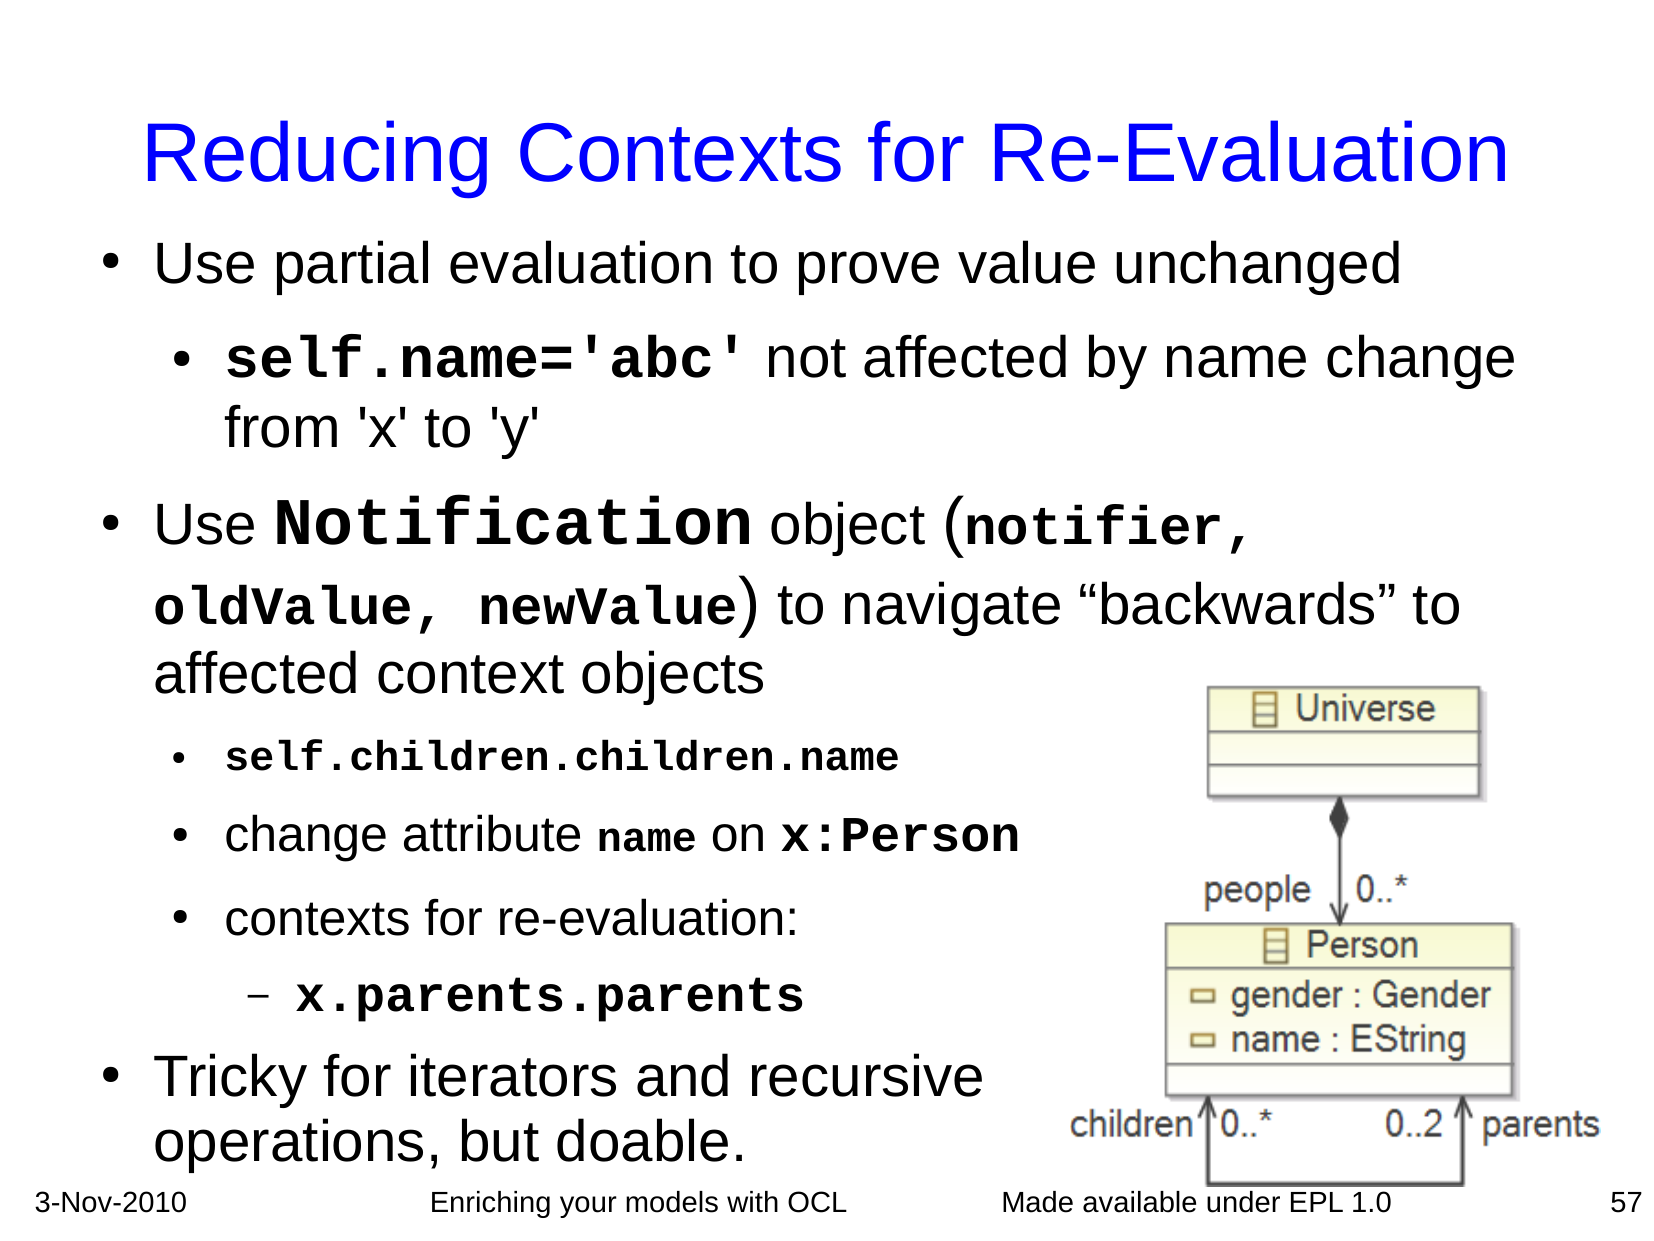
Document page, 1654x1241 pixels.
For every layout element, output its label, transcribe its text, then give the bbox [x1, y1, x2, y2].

title Reducing Contexts for Re-Evaluation [82, 49, 1571, 230]
list Use partial evaluation to prove value unchanged self.name='abc' not affected by name change from 'x' to 'y' Use Notification object (notifier, oldValue, newValue) to navigate “backwards” to affected context objects self.children.children.name change attribute name on x:Person contexts for re-evaluation: x.parents.parents Tricky for iterators and recursive operations, but doable. [82, 230, 1571, 1173]
picture [1070, 655, 1601, 1187]
